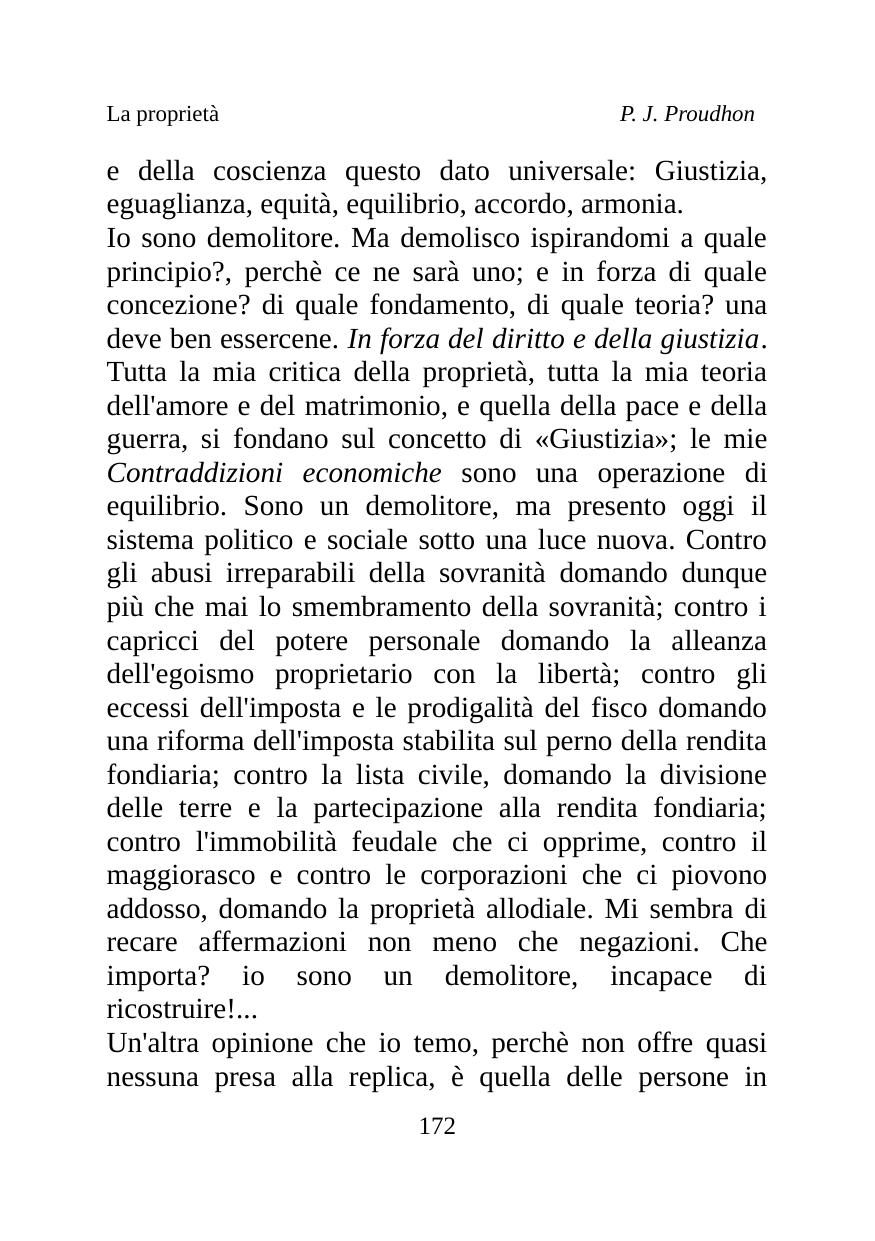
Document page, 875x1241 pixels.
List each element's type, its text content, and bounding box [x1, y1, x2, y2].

text Un'altra opinione che io temo, perchè non offre quasi nessuna presa alla replica, è quella delle persone in [106, 1025, 768, 1092]
text Io sono demolitore. Ma demolisco ispirandomi a quale principio?, perchè ce ne sarà uno; e in forza di quale concezione? di quale fondamento, di quale teoria? una deve ben essercene. In forza del diritto e della giustizia. Tutta la mia critica della proprietà, tutta la mia teoria dell'amore e del matrimonio, e quella della pace e della guerra, si fondano sul concetto di «Giustizia»; le mie Contraddizioni economiche sono una operazione di equilibrio. Sono un demolitore, ma presento oggi il sistema politico e sociale sotto una luce nuova. Contro gli abusi irreparabili della sovranità domando dunque più che mai lo smembramento della sovranità; contro i capricci del potere personale domando la alleanza dell'egoismo proprietario con la libertà; contro gli eccessi dell'imposta e le prodigalità del fisco domando una riforma dell'imposta stabilita sul perno della rendita fondiaria; contro la lista civile, domando la divisione delle terre e la partecipazione alla rendita fondiaria; contro l'immobilità feudale che ci opprime, contro il maggiorasco e contro le corporazioni che ci piovono addosso, domando la proprietà allodiale. Mi sembra di recare affermazioni non meno che negazioni. Che importa? io sono un demolitore, incapace di ricostruire!... [106, 220, 768, 1025]
text e della coscienza questo dato universale: Giustizia, eguaglianza, equità, equilibrio, accordo, armonia. [106, 153, 768, 220]
